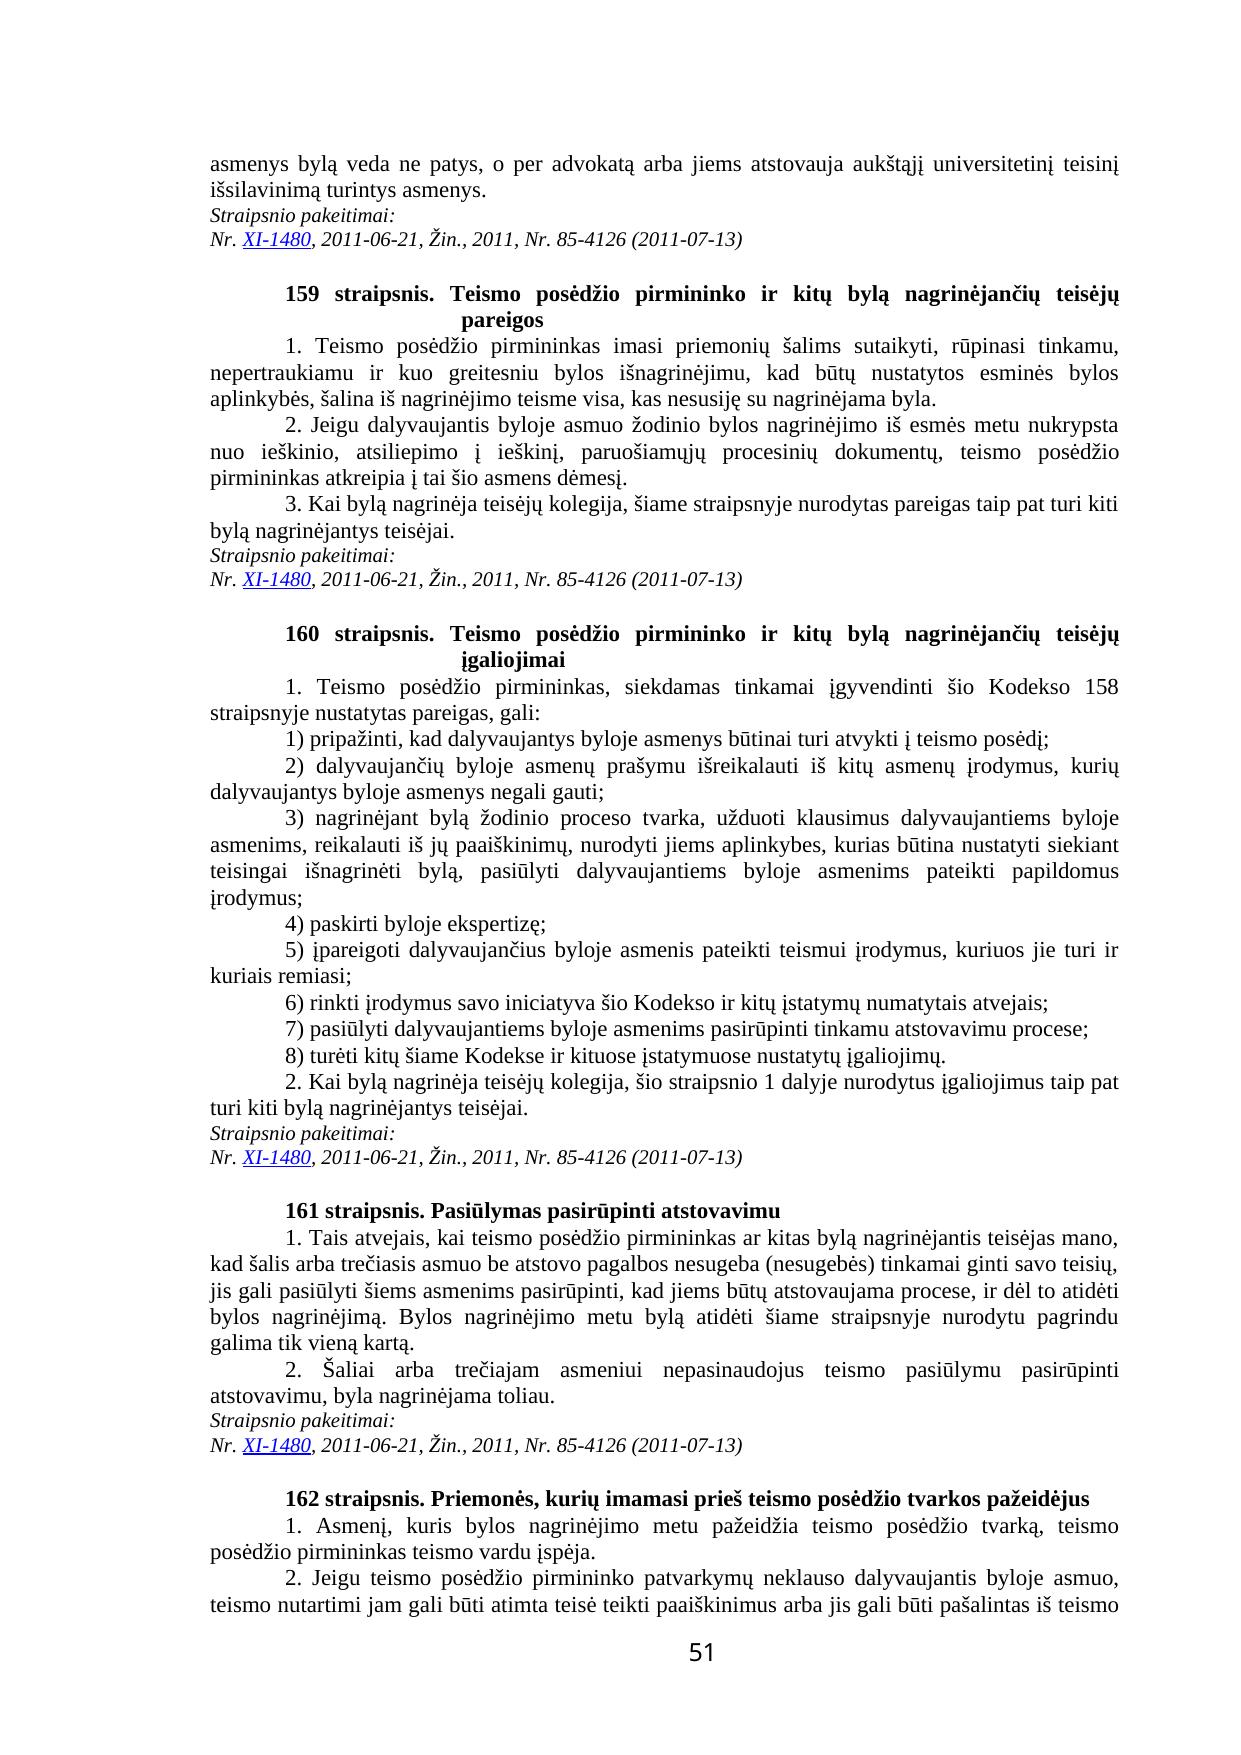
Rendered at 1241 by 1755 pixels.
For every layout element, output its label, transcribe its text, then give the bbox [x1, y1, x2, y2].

text 159 straipsnis. Teismo posėdžio pirmininko ir kitų bylą nagrinėjančių teisėjų pareigos [285, 279, 1120, 332]
text 2. Šaliai arba trečiajam asmeniui nepasinaudojus teismo pasiūlymu pasirūpinti atstovavimu, byla nagrinėjama toliau. [210, 1356, 1120, 1408]
text 7) pasiūlyti dalyvaujantiems byloje asmenims pasirūpinti tinkamu atstovavimu procese; [210, 1015, 1120, 1042]
text 1) pripažinti, kad dalyvaujantys byloje asmenys būtinai turi atvykti į teismo posėdį; [210, 725, 1120, 752]
text 5) įpareigoti dalyvaujančius byloje asmenis pateikti teismui įrodymus, kuriuos jie turi ir kuriais remiasi; [210, 936, 1120, 989]
text 1. Teismo posėdžio pirmininkas imasi priemonių šalims sutaikyti, rūpinasi tinkamu, nepertraukiamu ir kuo greitesniu bylos išnagrinėjimu, kad būtų nustatytos esminės bylos aplinkybės, šalina iš nagrinėjimo teisme visa, kas nesusiję su nagrinėjama byla. [210, 332, 1120, 411]
text 1. Asmenį, kuris bylos nagrinėjimo metu pažeidžia teismo posėdžio tvarką, teismo posėdžio pirmininkas teismo vardu įspėja. [210, 1512, 1120, 1564]
text Nr. XI-1480, 2011-06-21, Žin., 2011, Nr. 85-4126 (2011-07-13) [210, 1432, 1120, 1457]
text 1. Tais atvejais, kai teismo posėdžio pirmininkas ar kitas bylą nagrinėjantis teisėjas mano, kad šalis arba trečiasis asmuo be atstovo pagalbos nesugeba (nesugebės) tinkamai ginti savo teisių, jis gali pasiūlyti šiems asmenims pasirūpinti, kad jiems būtų atstovaujama procese, ir dėl to atidėti bylos nagrinėjimą. Bylos nagrinėjimo metu bylą atidėti šiame straipsnyje nurodytu pagrindu galima tik vieną kartą. [210, 1224, 1120, 1356]
text 8) turėti kitų šiame Kodekse ir kituose įstatymuose nustatytų įgaliojimų. [210, 1042, 1120, 1068]
text 4) paskirti byloje ekspertizę; [210, 910, 1120, 936]
text Nr. XI-1480, 2011-06-21, Žin., 2011, Nr. 85-4126 (2011-07-13) [210, 227, 1120, 251]
text 2. Jeigu dalyvaujantis byloje asmuo žodinio bylos nagrinėjimo iš esmės metu nukrypsta nuo ieškinio, atsiliepimo į ieškinį, paruošiamųjų procesinių dokumentų, teismo posėdžio pirmininkas atkreipia į tai šio asmens dėmesį. [210, 411, 1120, 490]
text 2. Kai bylą nagrinėja teisėjų kolegija, šio straipsnio 1 dalyje nurodytus įgaliojimus taip pat turi kiti bylą nagrinėjantys teisėjai. [210, 1068, 1120, 1121]
text Nr. XI-1480, 2011-06-21, Žin., 2011, Nr. 85-4126 (2011-07-13) [210, 1145, 1120, 1169]
text Straipsnio pakeitimai: [210, 1121, 1120, 1145]
text 160 straipsnis. Teismo posėdžio pirmininko ir kitų bylą nagrinėjančių teisėjų įgaliojimai [285, 620, 1120, 673]
text Nr. XI-1480, 2011-06-21, Žin., 2011, Nr. 85-4126 (2011-07-13) [210, 567, 1120, 591]
text 1. Teismo posėdžio pirmininkas, siekdamas tinkamai įgyvendinti šio Kodekso 158 straipsnyje nustatytas pareigas, gali: [210, 673, 1120, 725]
text 3) nagrinėjant bylą žodinio proceso tvarka, užduoti klausimus dalyvaujantiems byloje asmenims, reikalauti iš jų paaiškinimų, nurodyti jiems aplinkybes, kurias būtina nustatyti siekiant teisingai išnagrinėti bylą, pasiūlyti dalyvaujantiems byloje asmenims pateikti papildomus įrodymus; [210, 804, 1120, 910]
text Straipsnio pakeitimai: [210, 543, 1120, 567]
text 3. Kai bylą nagrinėja teisėjų kolegija, šiame straipsnyje nurodytas pareigas taip pat turi kiti bylą nagrinėjantys teisėjai. [210, 490, 1120, 543]
text Straipsnio pakeitimai: [210, 203, 1120, 227]
text 2) dalyvaujančių byloje asmenų prašymu išreikalauti iš kitų asmenų įrodymus, kurių dalyvaujantys byloje asmenys negali gauti; [210, 752, 1120, 804]
text asmenys bylą veda ne patys, o per advokatą arba jiems atstovauja aukštąjį universitetinį teisinį išsilavinimą turintys asmenys. [210, 150, 1120, 203]
text 6) rinkti įrodymus savo iniciatyva šio Kodekso ir kitų įstatymų numatytais atvejais; [210, 989, 1120, 1015]
text Straipsnio pakeitimai: [210, 1408, 1120, 1432]
text 161 straipsnis. Pasiūlymas pasirūpinti atstovavimu [210, 1198, 1120, 1224]
text 2. Jeigu teismo posėdžio pirmininko patvarkymų neklauso dalyvaujantis byloje asmuo, teismo nutartimi jam gali būti atimta teisė teikti paaiškinimus arba jis gali būti pašalintas iš teismo [210, 1564, 1120, 1617]
text 162 straipsnis. Priemonės, kurių imamasi prieš teismo posėdžio tvarkos pažeidėjus [285, 1485, 1120, 1512]
